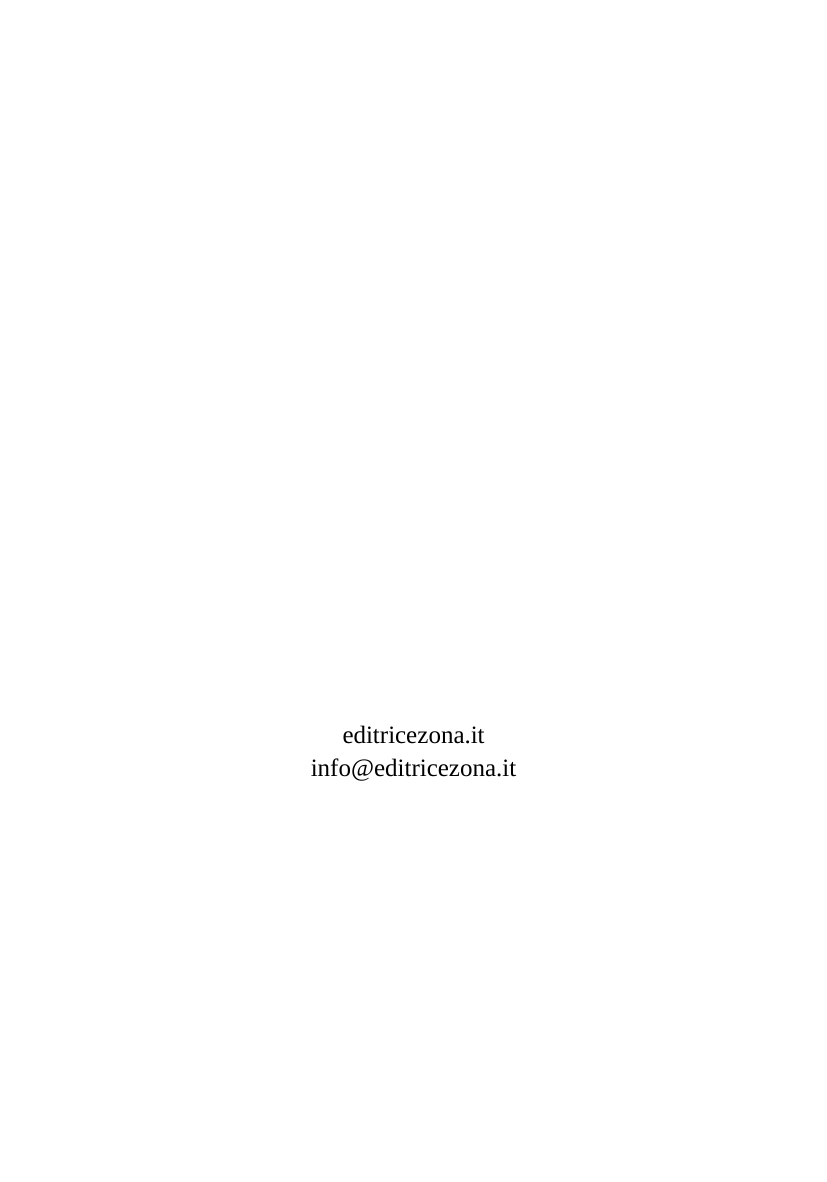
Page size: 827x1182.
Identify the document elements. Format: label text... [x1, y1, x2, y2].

text editricezona.it info@editricezona.it [88, 720, 738, 782]
